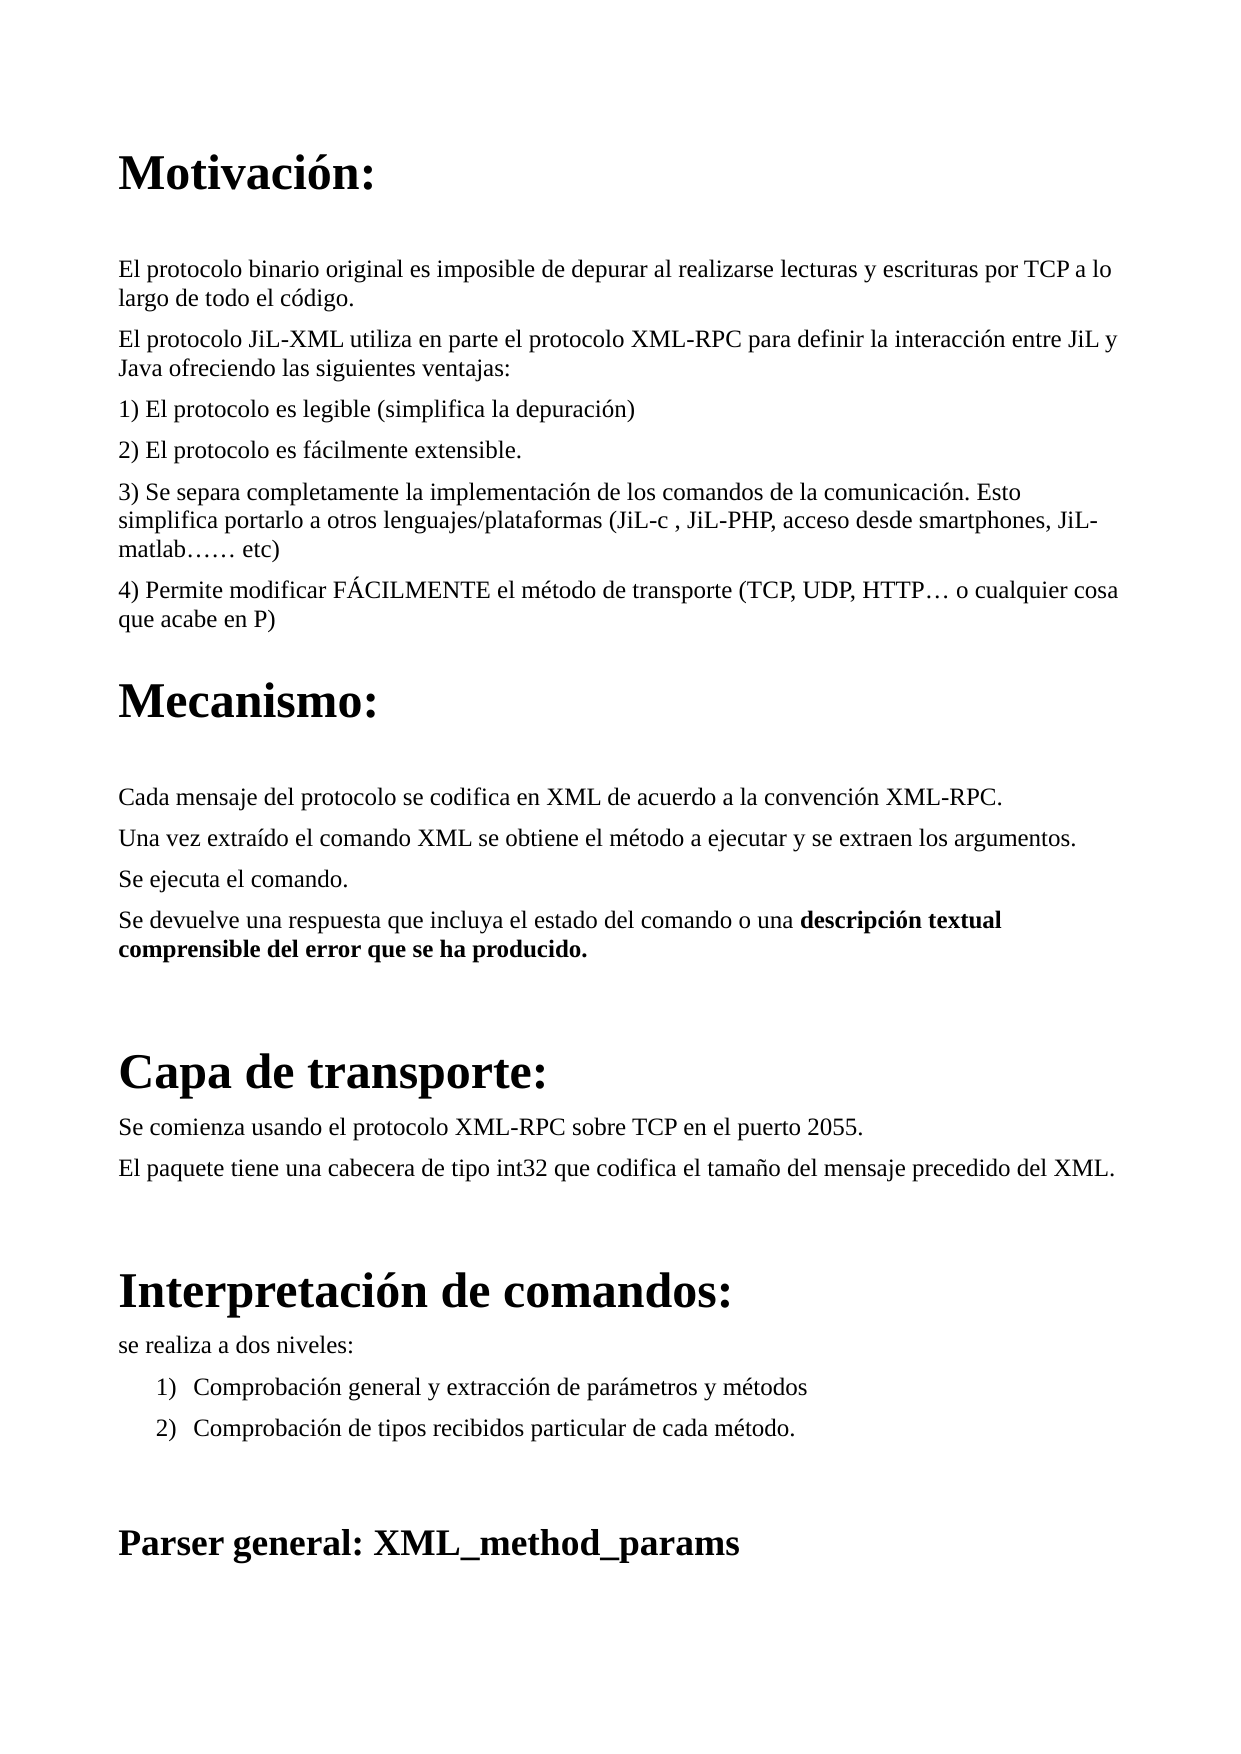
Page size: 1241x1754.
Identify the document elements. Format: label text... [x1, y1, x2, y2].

text 3) Se separa completamente la implementación de los comandos de la comunicación. Esto simplifica portarlo a otros lenguajes/plataformas (JiL-c , JiL-PHP, acceso desde smartphones, JiL-matlab…… etc) [118, 477, 1122, 563]
text 4) Permite modificar FÁCILMENTE el método de transporte (TCP, UDP, HTTP… o cualquier cosa que acabe en P) [118, 576, 1122, 633]
text El protocolo binario original es imposible de depurar al realizarse lecturas y escrituras por TCP a lo largo de todo el código. [118, 254, 1122, 312]
subtitle Capa de transporte: [118, 1042, 1122, 1099]
text El paquete tiene una cabecera de tipo int32 que codifica el tamaño del mensaje precedido del XML. [118, 1153, 1122, 1182]
text se realiza a dos niveles: [118, 1331, 1122, 1359]
subtitle Mecanismo: [118, 671, 1122, 728]
list Comprobación de tipos recibidos particular de cada método. [156, 1413, 1122, 1442]
subtitle Parser general: XML_method_params [118, 1521, 1122, 1564]
list Comprobación general y extracción de parámetros y métodos [156, 1372, 1122, 1401]
text Se ejecuta el comando. [118, 864, 1122, 893]
subtitle Motivación: [118, 143, 1122, 201]
text 2) El protocolo es fácilmente extensible. [118, 436, 1122, 464]
subtitle Interpretación de comandos: [118, 1261, 1122, 1318]
text Se comienza usando el protocolo XML-RPC sobre TCP en el puerto 2055. [118, 1112, 1122, 1141]
text 1) El protocolo es legible (simplifica la depuración) [118, 394, 1122, 423]
text Cada mensaje del protocolo se codifica en XML de acuerdo a la convención XML-RPC. [118, 782, 1122, 811]
text El protocolo JiL-XML utiliza en parte el protocolo XML-RPC para definir la interacción entre JiL y Java ofreciendo las siguientes ventajas: [118, 324, 1122, 382]
text Se devuelve una respuesta que incluya el estado del comando o una descripción textual comprensible del error que se ha producido. [118, 906, 1122, 963]
text Una vez extraído el comando XML se obtiene el método a ejecutar y se extraen los argumentos. [118, 823, 1122, 852]
